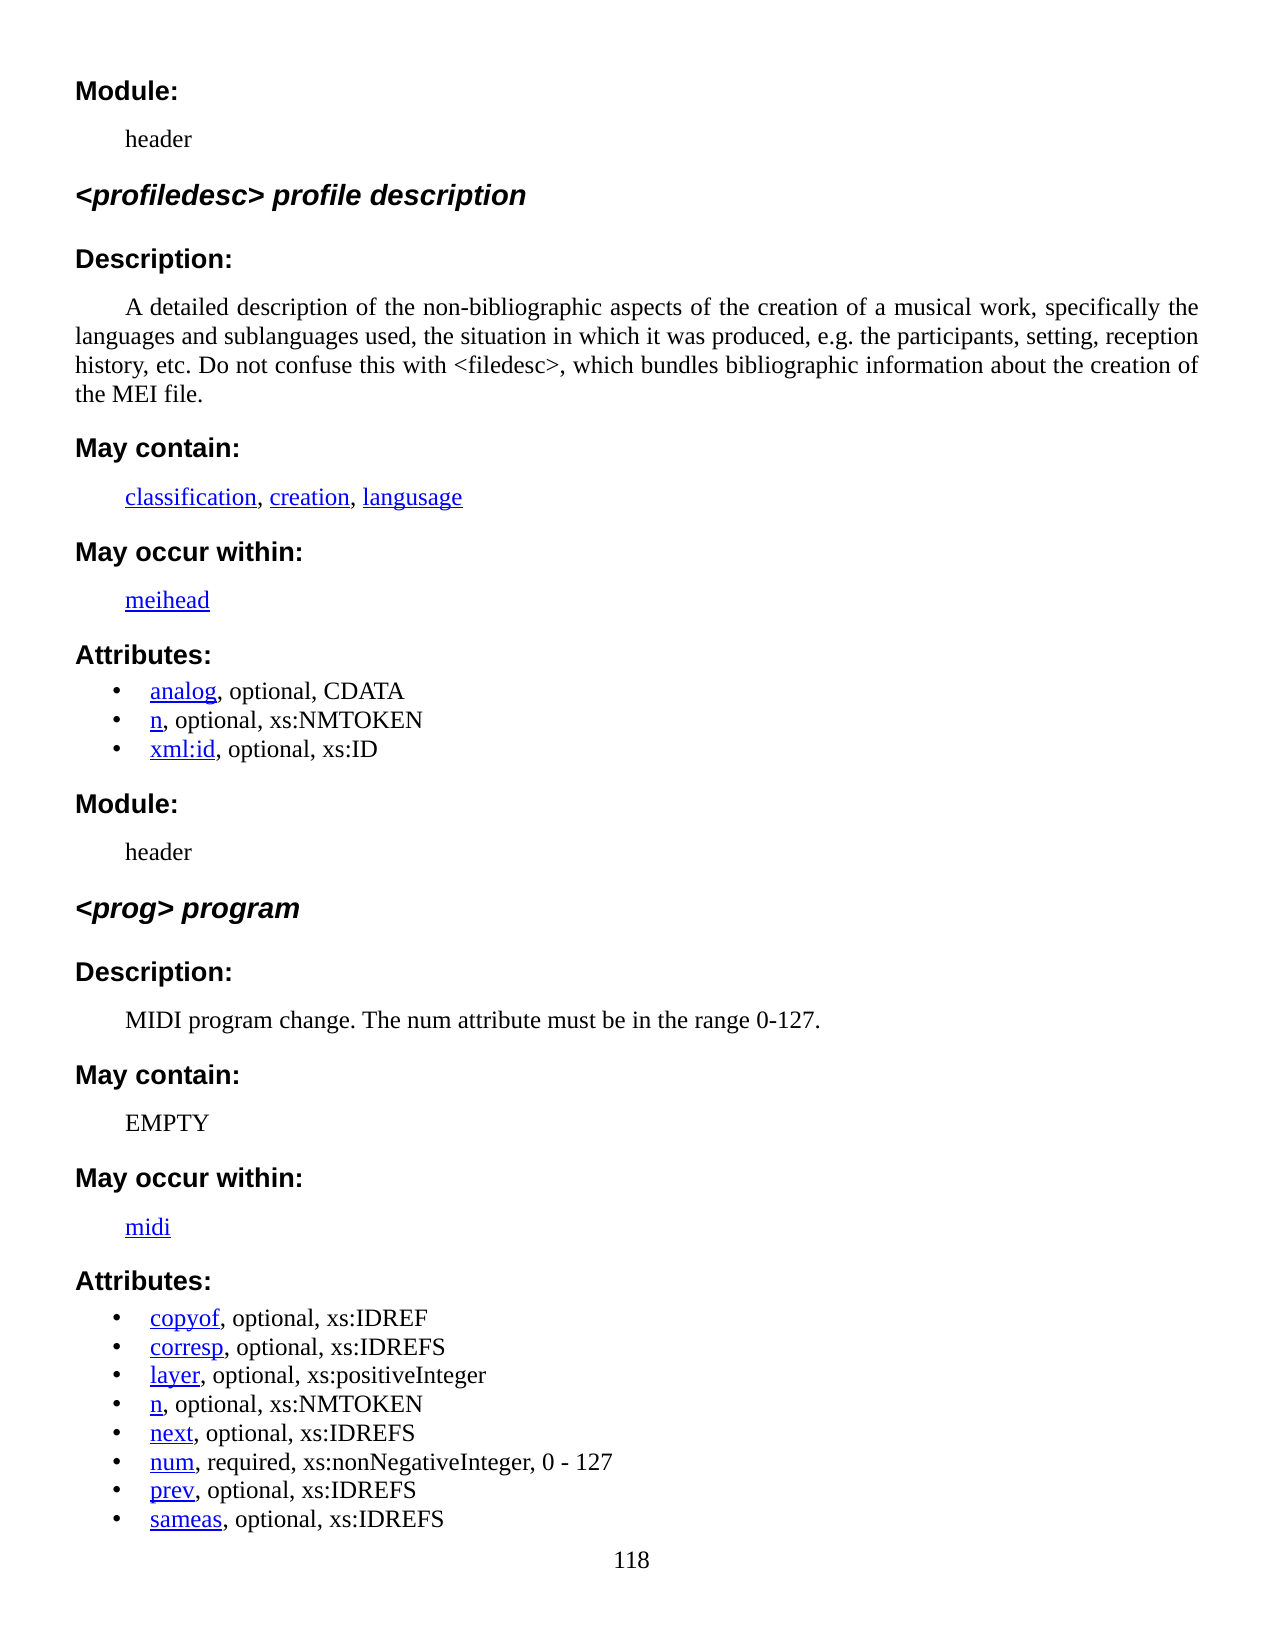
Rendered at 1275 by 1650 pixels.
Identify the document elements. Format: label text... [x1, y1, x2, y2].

text midi [75, 1212, 1200, 1240]
list layer, optional, xs:positiveInteger [112, 1360, 1200, 1389]
list corresp, optional, xs:IDREFS [112, 1332, 1200, 1360]
text meihead [75, 585, 1200, 614]
list n, optional, xs:NMTOKEN [112, 705, 1200, 734]
subtitle Module: [75, 788, 1200, 819]
subtitle <profiledesc> profile description [75, 178, 1200, 212]
subtitle May contain: [75, 432, 1200, 464]
list next, optional, xs:IDREFS [112, 1418, 1200, 1447]
subtitle Module: [75, 75, 1200, 106]
list copyof, optional, xs:IDREF [112, 1303, 1200, 1332]
subtitle <prog> program [75, 891, 1200, 924]
text MIDI program change. The num attribute must be in the range 0-127. [75, 1005, 1200, 1034]
subtitle May occur within: [75, 1162, 1200, 1193]
subtitle Description: [75, 956, 1200, 987]
list sameas, optional, xs:IDREFS [112, 1504, 1200, 1533]
list prev, optional, xs:IDREFS [112, 1475, 1200, 1504]
list xml:id, optional, xs:ID [112, 734, 1200, 763]
subtitle Attributes: [75, 1265, 1200, 1297]
subtitle Attributes: [75, 639, 1200, 670]
text A detailed description of the non-bibliographic aspects of the creation of a musical work, specifically the languages and sublanguages used, the situation in which it was produced, e.g. the participants, setting, reception history, etc. Do not confuse this with <filedesc>, which bundles bibliographic information about the creation of the MEI file. [75, 292, 1200, 407]
list n, optional, xs:NMTOKEN [112, 1389, 1200, 1418]
text header [75, 124, 1200, 153]
list analog, optional, CDATA [112, 676, 1200, 705]
list num, required, xs:nonNegativeInteger, 0 - 127 [112, 1447, 1200, 1475]
subtitle Description: [75, 243, 1200, 274]
subtitle May contain: [75, 1059, 1200, 1090]
text header [75, 837, 1200, 866]
subtitle May occur within: [75, 536, 1200, 567]
text classification, creation, langusage [75, 482, 1200, 511]
text EMPTY [75, 1108, 1200, 1137]
